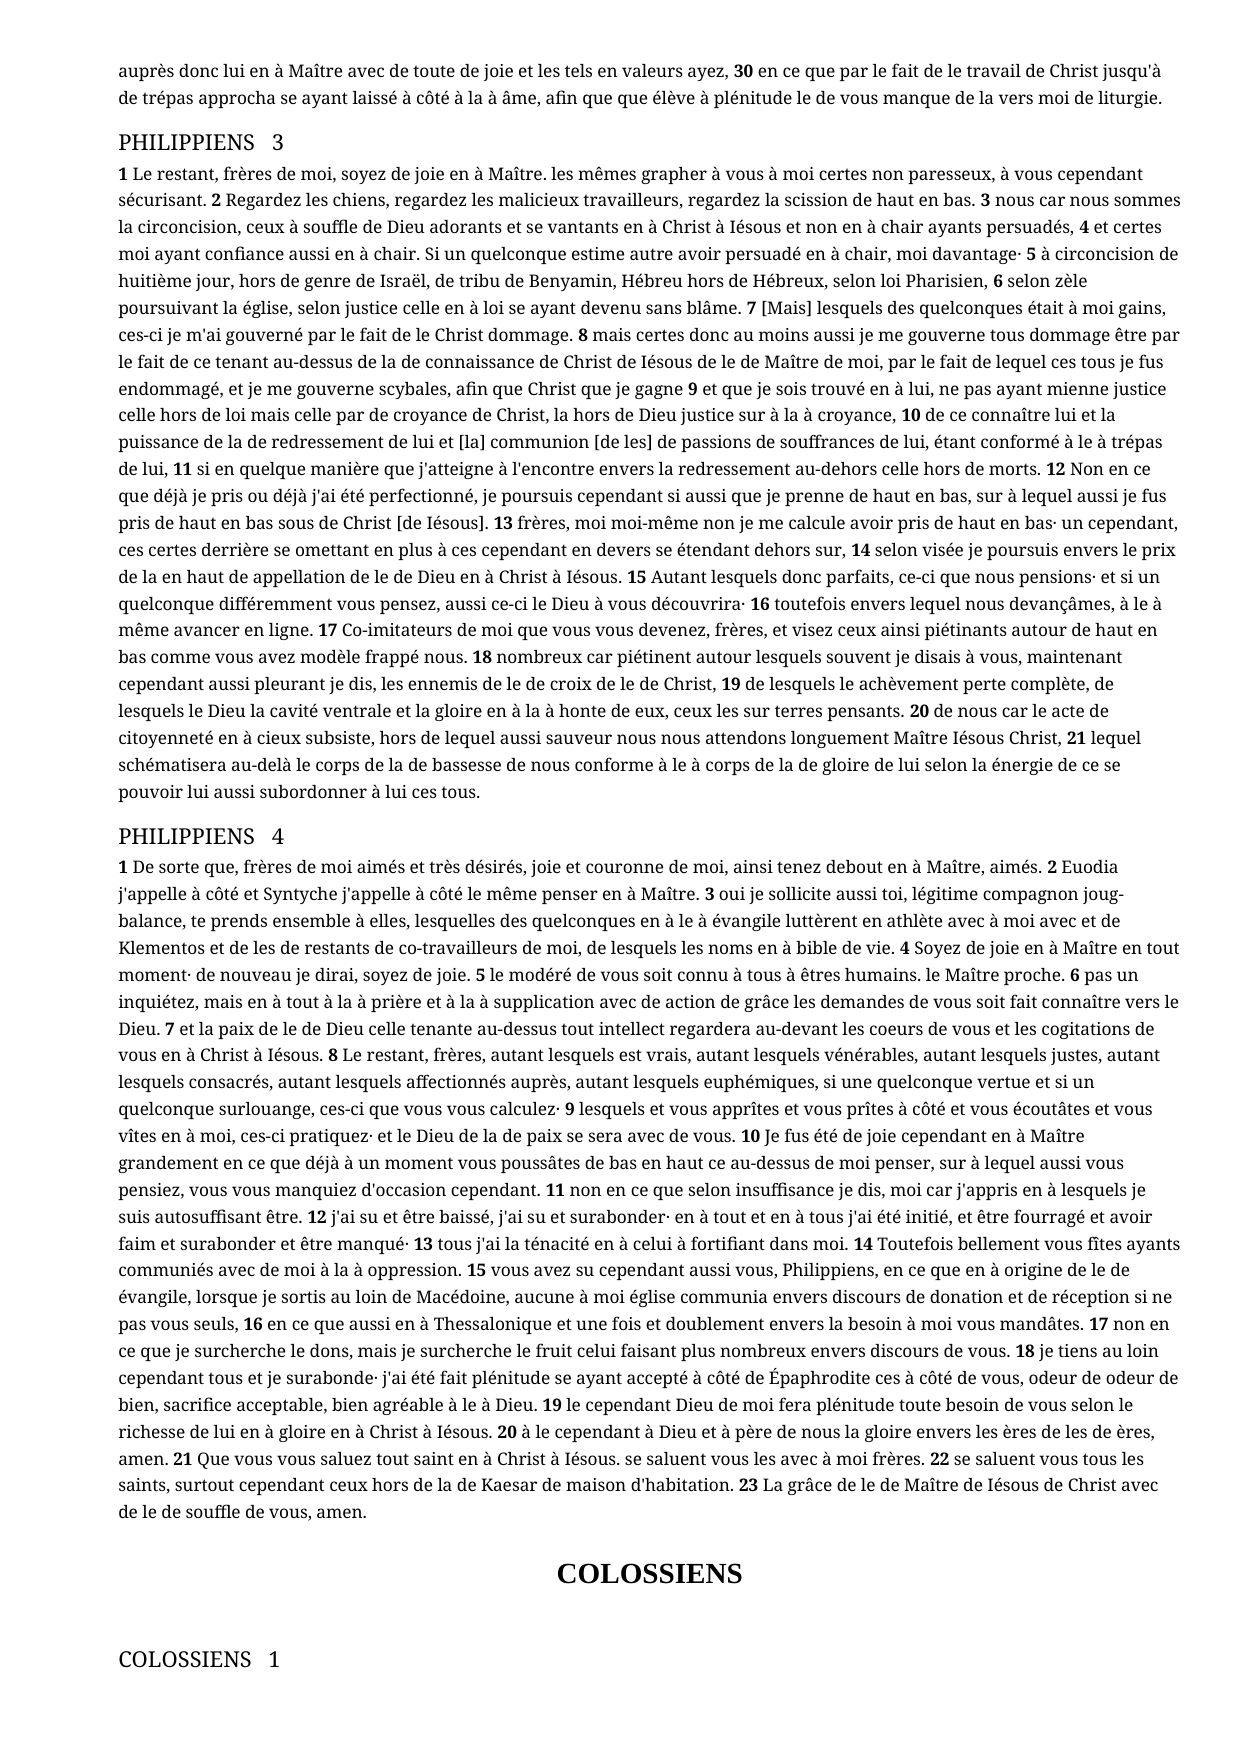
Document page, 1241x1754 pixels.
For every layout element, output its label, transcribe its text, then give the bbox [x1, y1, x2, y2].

text 1 De sorte que, frères de moi aimés et très désirés, joie et couronne de moi, ainsi tenez debout en à Maître, aimés. 2 Euodia j'appelle à côté et Syntyche j'appelle à côté le même penser en à Maître. 3 oui je sollicite aussi toi, légitime compagnon joug-balance, te prends ensemble à elles, lesquelles des quelconques en à le à évangile luttèrent en athlète avec à moi avec et de Klementοs et de les de restants de co-travailleurs de moi, de lesquels les noms en à bible de vie. 4 Soyez de joie en à Maître en tout moment· de nouveau je dirai, soyez de joie. 5 le modéré de vous soit connu à tous à êtres humains. le Maître proche. 6 pas un inquiétez, mais en à tout à la à prière et à la à supplication avec de action de grâce les demandes de vous soit fait connaître vers le Dieu. 7 et la paix de le de Dieu celle tenante au-dessus tout intellect regardera au-devant les coeurs de vous et les cogitations de vous en à Christ à Iésous. 8 Le restant, frères, autant lesquels est vrais, autant lesquels vénérables, autant lesquels justes, autant lesquels consacrés, autant lesquels affectionnés auprès, autant lesquels euphémiques, si une quelconque vertue et si un quelconque surlouange, ces-ci que vous vous calculez· 9 lesquels et vous apprîtes et vous prîtes à côté et vous écoutâtes et vous vîtes en à moi, ces-ci pratiquez· et le Dieu de la de paix se sera avec de vous. 10 Je fus été de joie cependant en à Maître grandement en ce que déjà à un moment vous poussâtes de bas en haut ce au-dessus de moi penser, sur à lequel aussi vous pensiez, vous vous manquiez d'occasion cependant. 11 non en ce que selon insuffisance je dis, moi car j'appris en à lesquels je suis autosuffisant être. 12 j'ai su et être baissé, j'ai su et surabonder· en à tout et en à tous j'ai été initié, et être fourragé et avoir faim et surabonder et être manqué· 13 tous j'ai la ténacité en à celui à fortifiant dans moi. 14 Toutefois bellement vous fîtes ayants communiés avec de moi à la à oppression. 15 vous avez su cependant aussi vous, Philippiens, en ce que en à origine de le de évangile, lorsque je sortis au loin de Macédoine, aucune à moi église communia envers discours de donation et de réception si ne pas vous seuls, 16 en ce que aussi en à Thessalonique et une fois et doublement envers la besoin à moi vous mandâtes. 17 non en ce que je surcherche le dons, mais je surcherche le fruit celui faisant plus nombreux envers discours de vous. 18 je tiens au loin cependant tous et je surabonde· j'ai été fait plénitude se ayant accepté à côté de Épaphrodite ces à côté de vous, odeur de odeur de bien, sacrifice acceptable, bien agréable à le à Dieu. 19 le cependant Dieu de moi fera plénitude toute besoin de vous selon le richesse de lui en à gloire en à Christ à Iésous. 20 à le cependant à Dieu et à père de nous la gloire envers les ères de les de ères, amen. 21 Que vous vous saluez tout saint en à Christ à Iésous. se saluent vous les avec à moi frères. 22 se saluent vous tous les saints, surtout cependant ceux hors de la de Kaesar de maison d'habitation. 23 La grâce de le de Maître de Iésous de Christ avec de le de souffle de vous, amen. [118, 855, 1181, 1524]
text PHILIPPIENS 4 [118, 821, 1181, 851]
subtitle COLOSSIENS [118, 1556, 1181, 1590]
text COLOSSIENS 1 [118, 1644, 1181, 1674]
text PHILIPPIENS 3 [118, 127, 1181, 157]
text auprès donc lui en à Maître avec de toute de joie et les tels en valeurs ayez, 30 en ce que par le fait de le travail de Christ jusqu'à de trépas approcha se ayant laissé à côté à la à âme, afin que que élève à plénitude le de vous manque de la vers moi de liturgie. [118, 59, 1181, 109]
text 1 Le restant, frères de moi, soyez de joie en à Maître. les mêmes grapher à vous à moi certes non paresseux, à vous cependant sécurisant. 2 Regardez les chiens, regardez les malicieux travailleurs, regardez la scission de haut en bas. 3 nous car nous sommes la circoncision, ceux à souffle de Dieu adorants et se vantants en à Christ à Iésous et non en à chair ayants persuadés, 4 et certes moi ayant confiance aussi en à chair. Si un quelconque estime autre avoir persuadé en à chair, moi davantage· 5 à circoncision de huitième jour, hors de genre de Israël, de tribu de Benyamin, Hébreu hors de Hébreux, selon loi Pharisien, 6 selon zèle poursuivant la église, selon justice celle en à loi se ayant devenu sans blâme. 7 [Mais] lesquels des quelconques était à moi gains, ces-ci je m'ai gouverné par le fait de le Christ dommage. 8 mais certes donc au moins aussi je me gouverne tous dommage être par le fait de ce tenant au-dessus de la de connaissance de Christ de Iésous de le de Maître de moi, par le fait de lequel ces tous je fus endommagé, et je me gouverne scybales, afin que Christ que je gagne 9 et que je sois trouvé en à lui, ne pas ayant mienne justice celle hors de loi mais celle par de croyance de Christ, la hors de Dieu justice sur à la à croyance, 10 de ce connaître lui et la puissance de la de redressement de lui et [la] communion [de les] de passions de souffrances de lui, étant conformé à le à trépas de lui, 11 si en quelque manière que j'atteigne à l'encontre envers la redressement au-dehors celle hors de morts. 12 Non en ce que déjà je pris ou déjà j'ai été perfectionné, je poursuis cependant si aussi que je prenne de haut en bas, sur à lequel aussi je fus pris de haut en bas sous de Christ [de Iésous]. 13 frères, moi moi-même non je me calcule avoir pris de haut en bas· un cependant, ces certes derrière se omettant en plus à ces cependant en devers se étendant dehors sur, 14 selon visée je poursuis envers le prix de la en haut de appellation de le de Dieu en à Christ à Iésous. 15 Autant lesquels donc parfaits, ce-ci que nous pensions· et si un quelconque différemment vous pensez, aussi ce-ci le Dieu à vous découvrira· 16 toutefois envers lequel nous devançâmes, à le à même avancer en ligne. 17 Co-imitateurs de moi que vous vous devenez, frères, et visez ceux ainsi piétinants autour de haut en bas comme vous avez modèle frappé nous. 18 nombreux car piétinent autour lesquels souvent je disais à vous, maintenant cependant aussi pleurant je dis, les ennemis de le de croix de le de Christ, 19 de lesquels le achèvement perte complète, de lesquels le Dieu la cavité ventrale et la gloire en à la à honte de eux, ceux les sur terres pensants. 20 de nous car le acte de citoyenneté en à cieux subsiste, hors de lequel aussi sauveur nous nous attendons longuement Maître Iésous Christ, 21 lequel schématisera au-delà le corps de la de bassesse de nous conforme à le à corps de la de gloire de lui selon la énergie de ce se pouvoir lui aussi subordonner à lui ces tous. [118, 162, 1181, 803]
